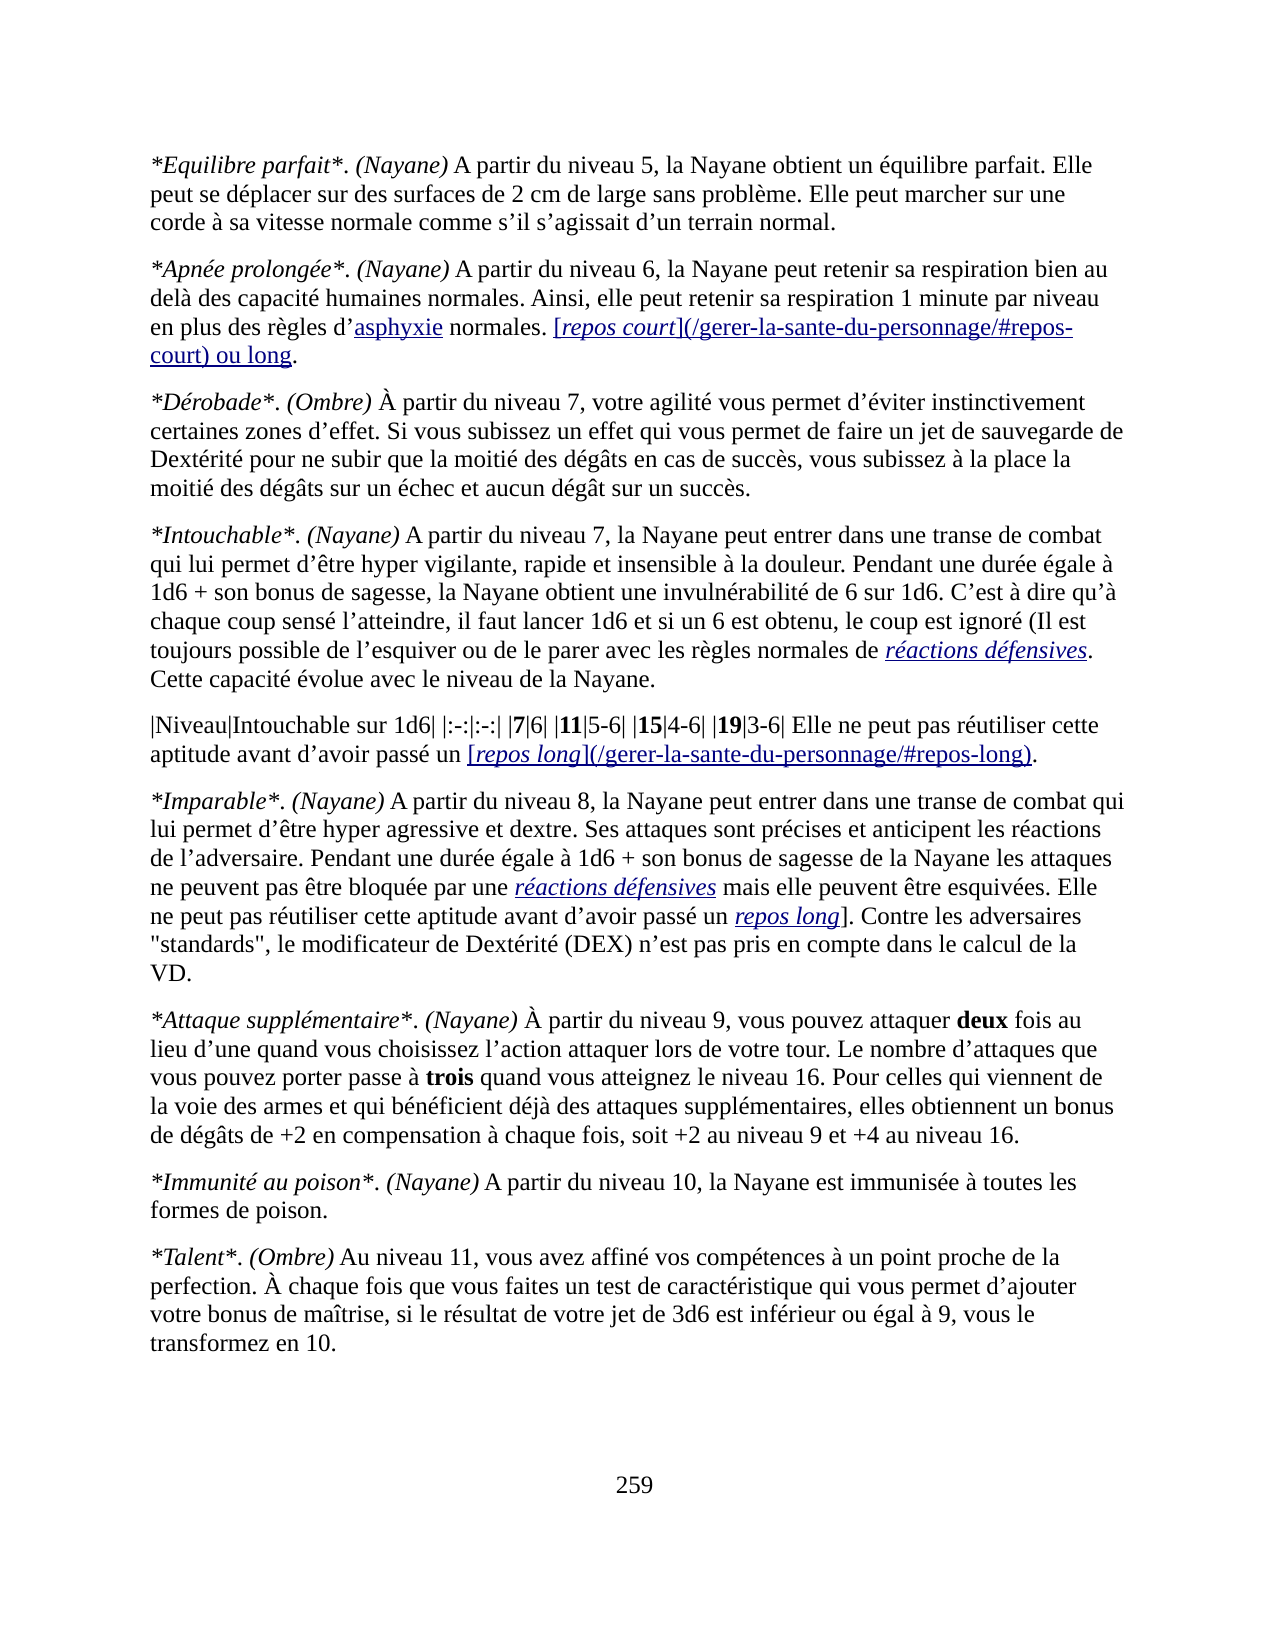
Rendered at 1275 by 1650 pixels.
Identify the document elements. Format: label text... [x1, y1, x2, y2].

text *Imparable*. (Nayane) A partir du niveau 8, la Nayane peut entrer dans une transe de combat qui lui permet d’être hyper agressive et dextre. Ses attaques sont précises et anticipent les réactions de l’adversaire. Pendant une durée égale à 1d6 + son bonus de sagesse de la Nayane les attaques ne peuvent pas être bloquée par une réactions défensives mais elle peuvent être esquivées. Elle ne peut pas réutiliser cette aptitude avant d’avoir passé un repos long]. Contre les adversaires "standards", le modificateur de Dextérité (DEX) n’est pas pris en compte dans le calcul de la VD. [150, 786, 1125, 987]
text |Niveau|Intouchable sur 1d6| |:-:|:-:| |7|6| |11|5-6| |15|4-6| |19|3-6| Elle ne peut pas réutiliser cette aptitude avant d’avoir passé un [repos long](/gerer-la-sante-du-personnage/#repos-long). [150, 710, 1125, 768]
text *Equilibre parfait*. (Nayane) A partir du niveau 5, la Nayane obtient un équilibre parfait. Elle peut se déplacer sur des surfaces de 2 cm de large sans problème. Elle peut marcher sur une corde à sa vitesse normale comme s’il s’agissait d’un terrain normal. [150, 150, 1125, 236]
text *Intouchable*. (Nayane) A partir du niveau 7, la Nayane peut entrer dans une transe de combat qui lui permet d’être hyper vigilante, rapide et insensible à la douleur. Pendant une durée égale à 1d6 + son bonus de sagesse, la Nayane obtient une invulnérabilité de 6 sur 1d6. C’est à dire qu’à chaque coup sensé l’atteindre, il faut lancer 1d6 et si un 6 est obtenu, le coup est ignoré (Il est toujours possible de l’esquiver ou de le parer avec les règles normales de réactions défensives. Cette capacité évolue avec le niveau de la Nayane. [150, 520, 1125, 692]
text *Dérobade*. (Ombre) À partir du niveau 7, votre agilité vous permet d’éviter instinctivement certaines zones d’effet. Si vous subissez un effet qui vous permet de faire un jet de sauvegarde de Dextérité pour ne subir que la moitié des dégâts en cas de succès, vous subissez à la place la moitié des dégâts sur un échec et aucun dégât sur un succès. [150, 387, 1125, 502]
text *Talent*. (Ombre) Au niveau 11, vous avez affiné vos compétences à un point proche de la perfection. À chaque fois que vous faites un test de caractéristique qui vous permet d’ajouter votre bonus de maîtrise, si le résultat de votre jet de 3d6 est inférieur ou égal à 9, vous le transformez en 10. [150, 1242, 1125, 1357]
text *Attaque supplémentaire*. (Nayane) À partir du niveau 9, vous pouvez attaquer deux fois au lieu d’une quand vous choisissez l’action attaquer lors de votre tour. Le nombre d’attaques que vous pouvez porter passe à trois quand vous atteignez le niveau 16. Pour celles qui viennent de la voie des armes et qui bénéficient déjà des attaques supplémentaires, elles obtiennent un bonus de dégâts de +2 en compensation à chaque fois, soit +2 au niveau 9 et +4 au niveau 16. [150, 1005, 1125, 1149]
text *Apnée prolongée*. (Nayane) A partir du niveau 6, la Nayane peut retenir sa respiration bien au delà des capacité humaines normales. Ainsi, elle peut retenir sa respiration 1 minute par niveau en plus des règles d’asphyxie normales. [repos court](/gerer-la-sante-du-personnage/#repos-court) ou long. [150, 254, 1125, 369]
text *Immunité au poison*. (Nayane) A partir du niveau 10, la Nayane est immunisée à toutes les formes de poison. [150, 1167, 1125, 1224]
